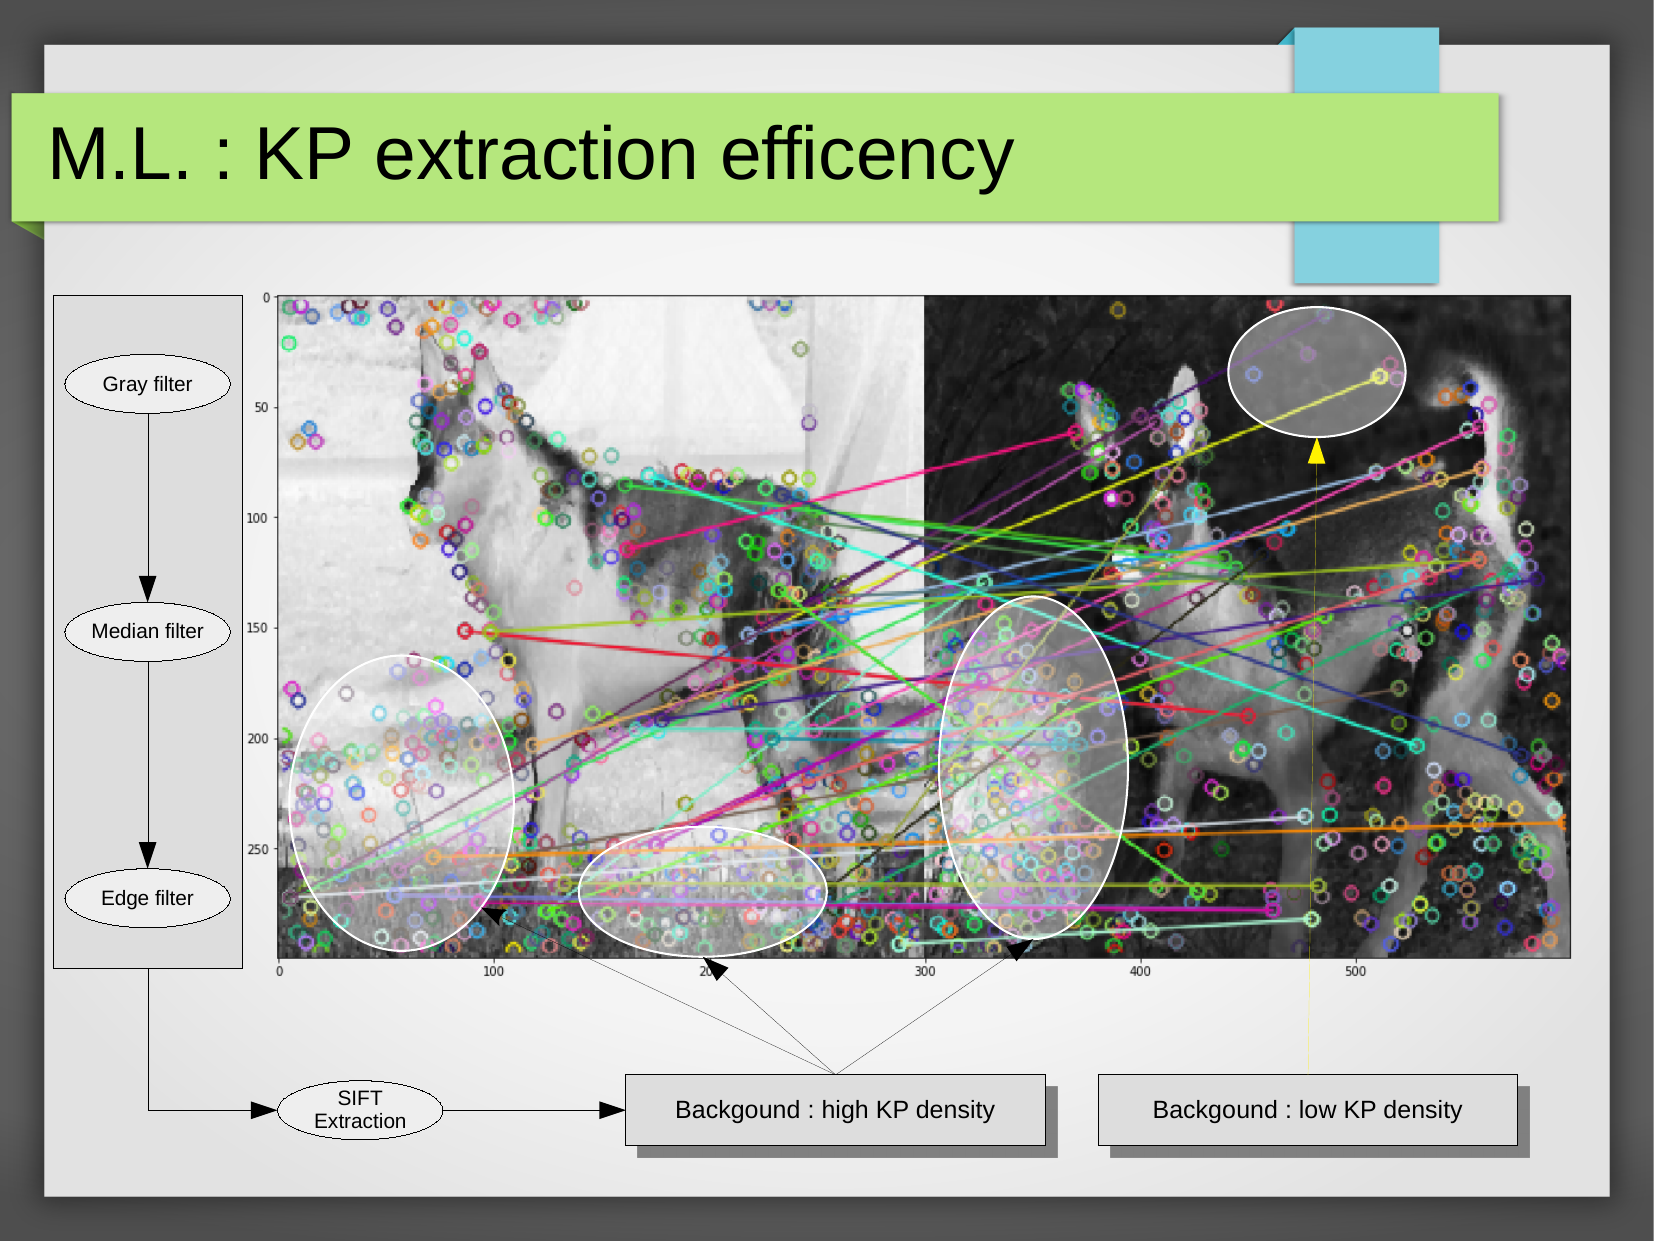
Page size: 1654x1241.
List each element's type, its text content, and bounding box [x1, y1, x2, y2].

text_box [53, 295, 243, 969]
text_box [289, 655, 514, 951]
text_box Median filter [64, 602, 231, 662]
text_box Backgound : low KP density [1098, 1074, 1518, 1146]
text_box SIFT Extraction [277, 1080, 443, 1140]
picture [0, 0, 1654, 1241]
text_box Edge filter [64, 868, 231, 928]
text_box Backgound : high KP density [625, 1074, 1046, 1146]
text_box [938, 596, 1129, 940]
text_box [1228, 307, 1406, 438]
text_box [578, 826, 827, 957]
text_box Gray filter [64, 354, 231, 414]
title M.L. : KP extraction efficency [47, 69, 1465, 238]
